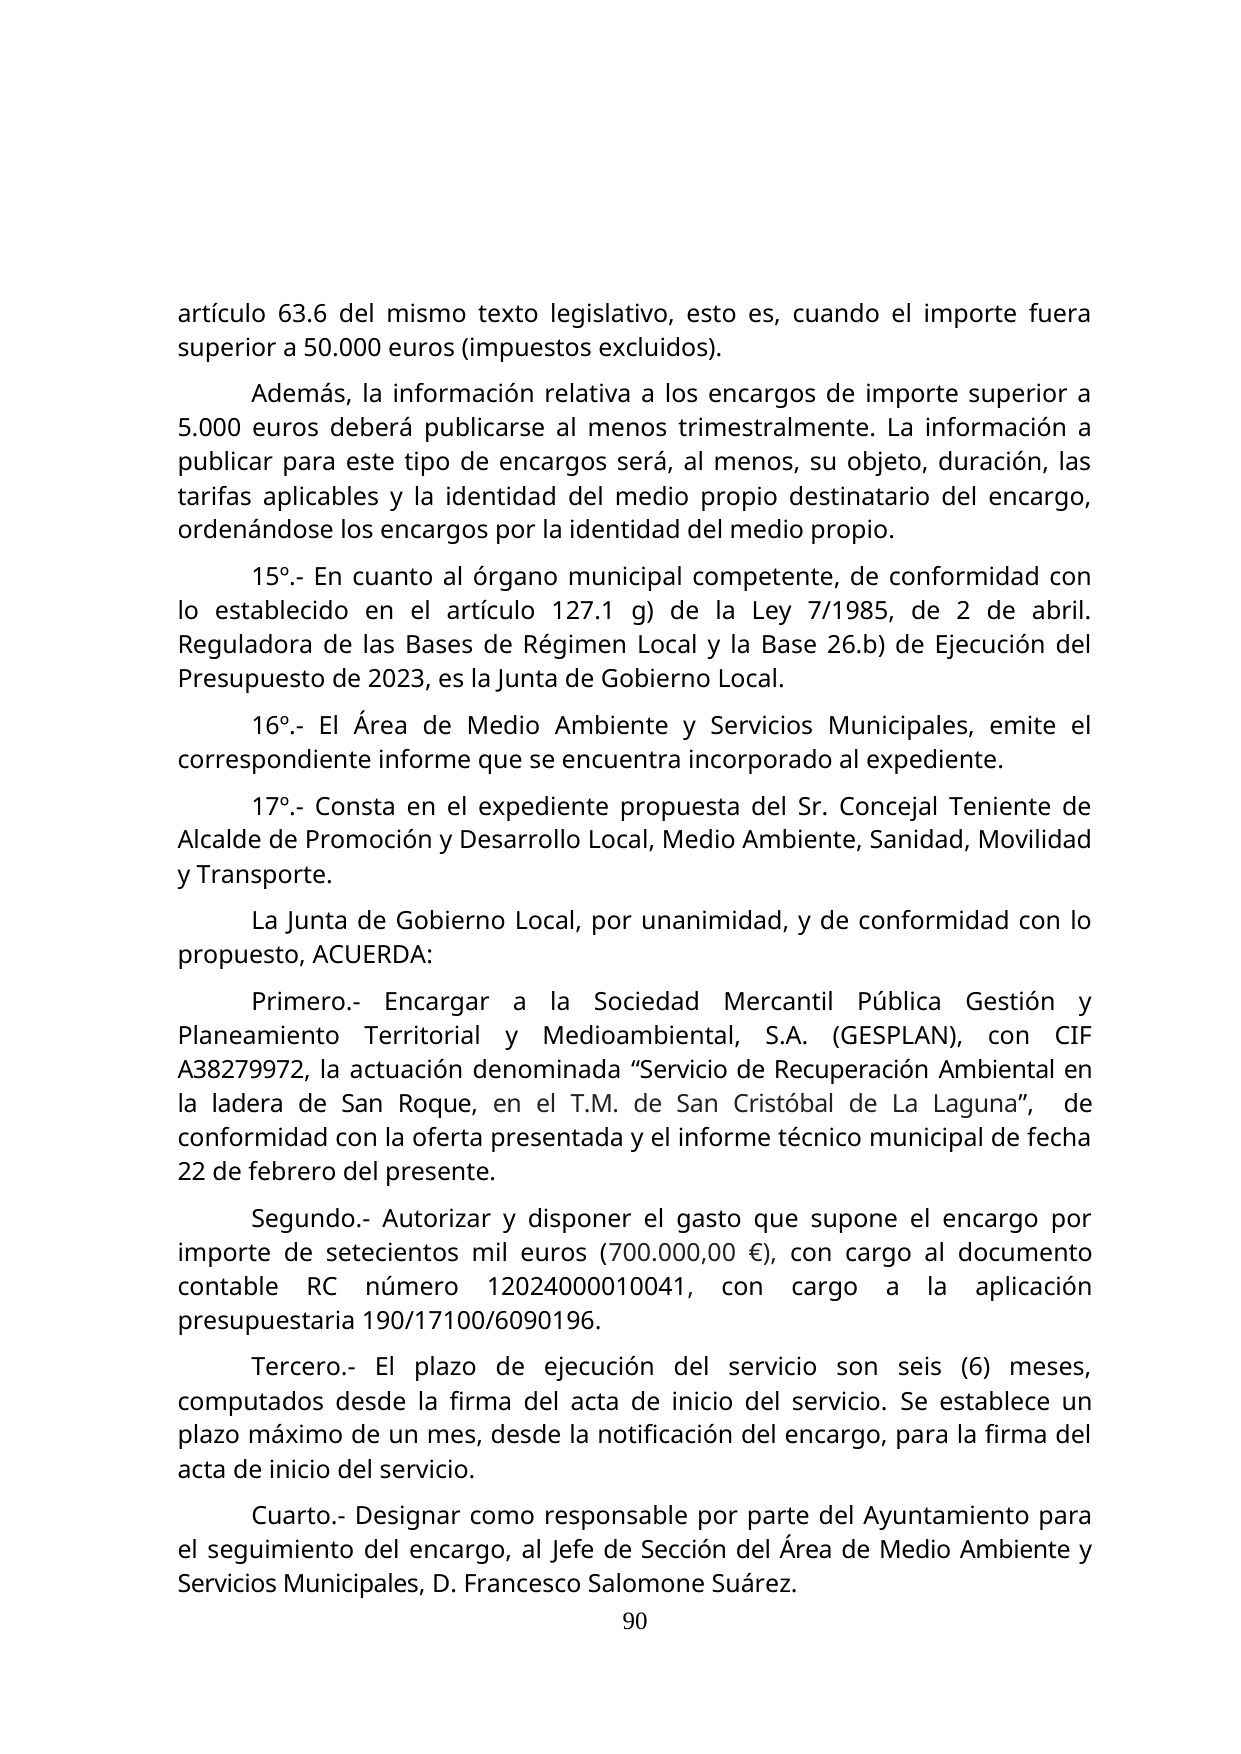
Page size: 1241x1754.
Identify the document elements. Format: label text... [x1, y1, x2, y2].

text Segundo.- Autorizar y disponer el gasto que supone el encargo por importe de setecientos mil euros (700.000,00 €), con cargo al documento contable RC número 12024000010041, con cargo a la aplicación presupuestaria 190/17100/6090196. [177, 1200, 1093, 1337]
text Además, la información relativa a los encargos de importe superior a 5.000 euros deberá publicarse al menos trimestralmente. La información a publicar para este tipo de encargos será, al menos, su objeto, duración, las tarifas aplicables y la identidad del medio propio destinatario del encargo, ordenándose los encargos por la identidad del medio propio. [177, 376, 1093, 546]
text 17º.- Consta en el expediente propuesta del Sr. Concejal Teniente de Alcalde de Promoción y Desarrollo Local, Medio Ambiente, Sanidad, Movilidad y Transporte. [177, 788, 1093, 890]
text Tercero.- El plazo de ejecución del servicio son seis (6) meses, computados desde la firma del acta de inicio del servicio. Se establece un plazo máximo de un mes, desde la notificación del encargo, para la firma del acta de inicio del servicio. [177, 1349, 1093, 1485]
text 15º.- En cuanto al órgano municipal competente, de conformidad con lo establecido en el artículo 127.1 g) de la Ley 7/1985, de 2 de abril. Reguladora de las Bases de Régimen Local y la Base 26.b) de Ejecución del Presupuesto de 2023, es la Junta de Gobierno Local. [177, 559, 1093, 695]
text 16º.- El Área de Medio Ambiente y Servicios Municipales, emite el correspondiente informe que se encuentra incorporado al expediente. [177, 707, 1093, 776]
text Cuarto.- Designar como responsable por parte del Ayuntamiento para el seguimiento del encargo, al Jefe de Sección del Área de Medio Ambiente y Servicios Municipales, D. Francesco Salomone Suárez. [177, 1498, 1093, 1600]
text La Junta de Gobierno Local, por unanimidad, y de conformidad con lo propuesto, ACUERDA: [177, 903, 1093, 971]
text Primero.- Encargar a la Sociedad Mercantil Pública Gestión y Planeamiento Territorial y Medioambiental, S.A. (GESPLAN), con CIF A38279972, la actuación denominada “Servicio de Recuperación Ambiental en la ladera de San Roque, en el T.M. de San Cristóbal de La Laguna”, de conformidad con la oferta presentada y el informe técnico municipal de fecha 22 de febrero del presente. [177, 983, 1093, 1188]
text artículo 63.6 del mismo texto legislativo, esto es, cuando el importe fuera superior a 50.000 euros (impuestos excluidos). [177, 295, 1093, 363]
